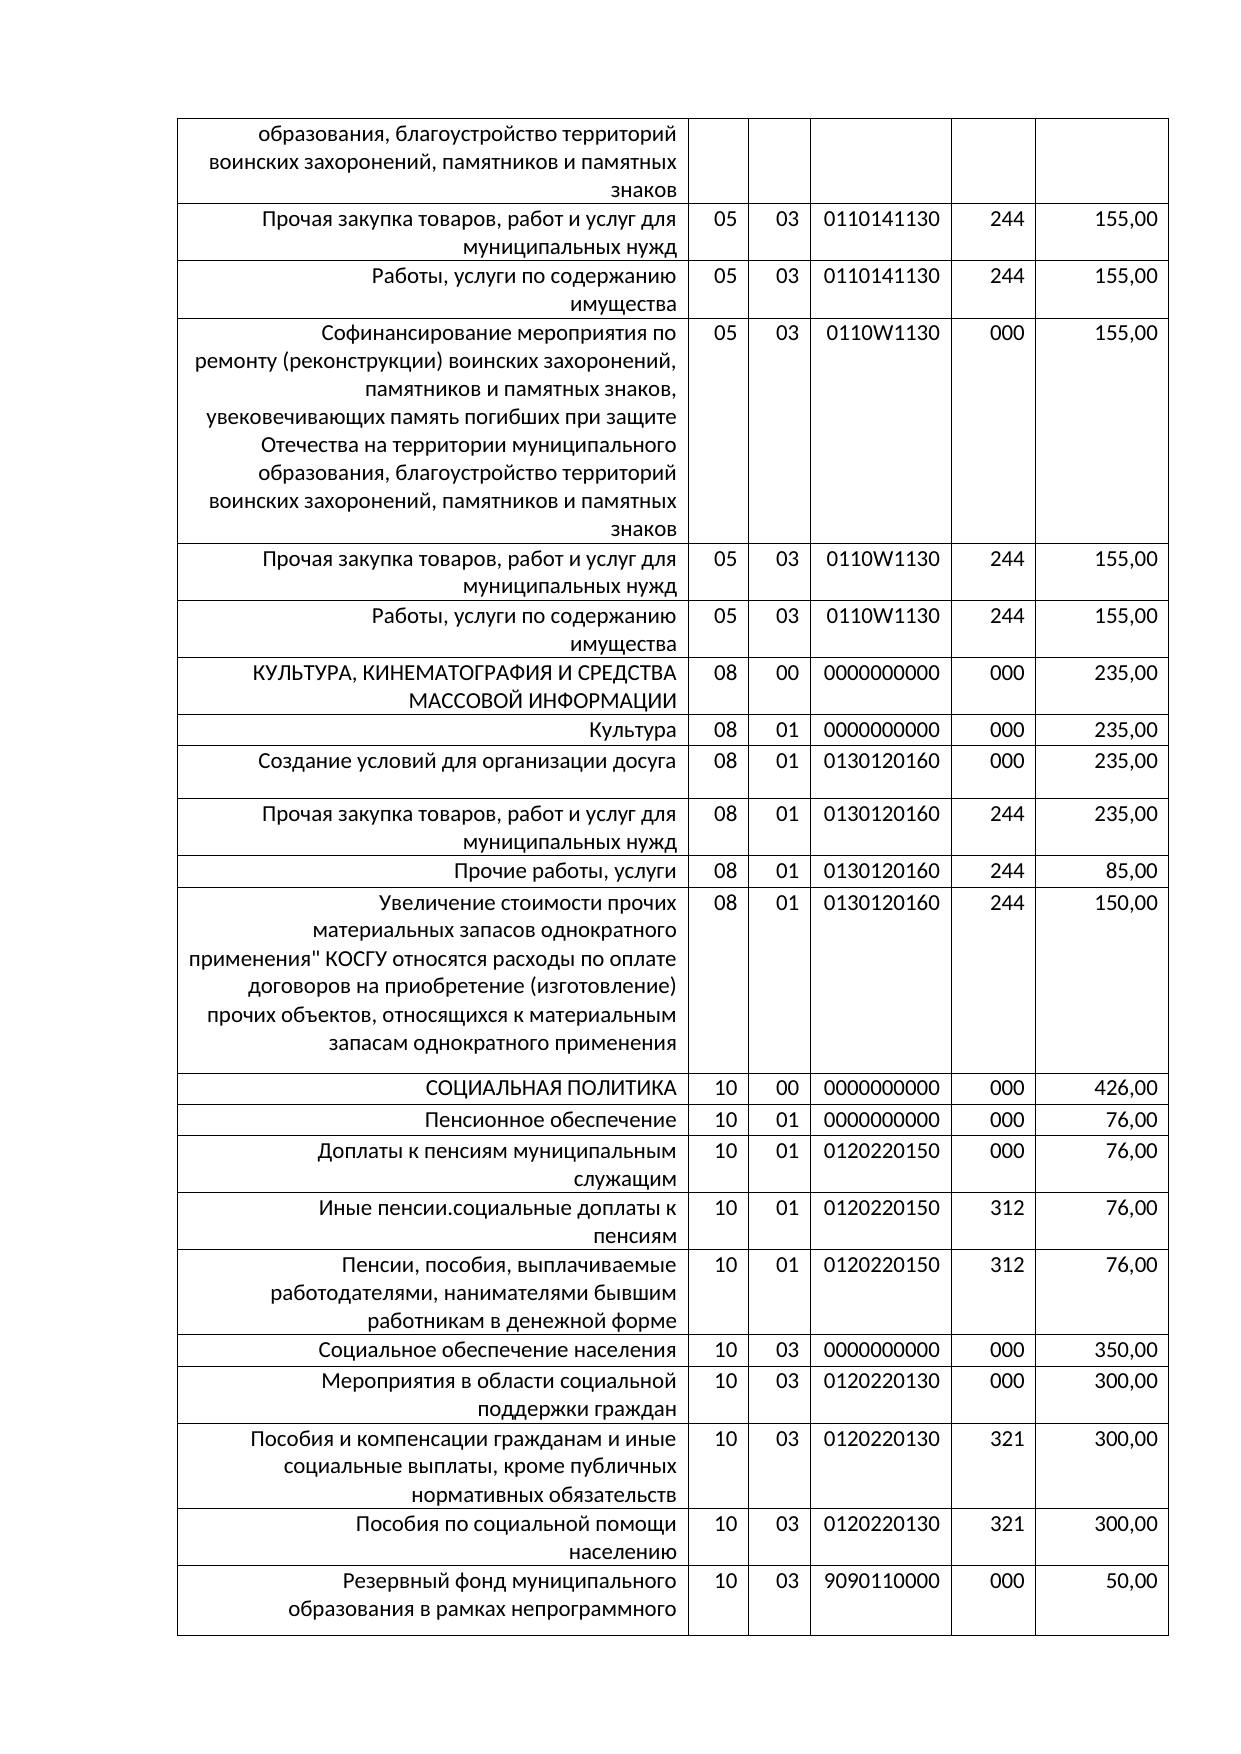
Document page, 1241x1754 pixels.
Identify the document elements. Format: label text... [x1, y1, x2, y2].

table_cell 235,00 [1036, 799, 1168, 855]
table_cell 08 [689, 658, 748, 714]
table_cell 10 [689, 1335, 748, 1366]
table_cell 01 [749, 1105, 810, 1135]
table_cell 10 [689, 1566, 748, 1635]
table_cell 0130120160 [811, 856, 951, 887]
table_cell 08 [689, 856, 748, 887]
table_cell 235,00 [1036, 658, 1168, 714]
table_cell 05 [689, 319, 748, 543]
table_cell Прочие работы, услуги [178, 856, 688, 887]
table_cell 244 [952, 261, 1035, 317]
table_cell 05 [689, 204, 748, 260]
table_cell 10 [689, 1105, 748, 1135]
table_cell 08 [689, 799, 748, 855]
table_cell 50,00 [1036, 1566, 1168, 1635]
table_cell 0130120160 [811, 746, 951, 798]
table_cell 244 [952, 856, 1035, 887]
table_cell 0120220150 [811, 1136, 951, 1192]
table_cell 05 [689, 544, 748, 600]
table_cell 155,00 [1036, 261, 1168, 317]
table_cell Мероприятия в области социальной поддержки граждан [178, 1367, 688, 1423]
table_cell 000 [952, 1335, 1035, 1366]
table_cell Увеличение стоимости прочих материальных запасов однократного применения" КОСГУ относятся расходы по оплате договоров на приобретение (изготовление) прочих объектов, относящихся к материальным запасам однократного применения [178, 888, 688, 1072]
table_cell 03 [749, 319, 810, 543]
table_cell 244 [952, 888, 1035, 1072]
table_cell 03 [749, 544, 810, 600]
table_cell 0120220150 [811, 1250, 951, 1334]
table_cell 0110W1130 [811, 319, 951, 543]
table_cell Софинансирование мероприятия по ремонту (реконструкции) воинских захоронений, памятников и памятных знаков, увековечивающих память погибших при защите Отечества на территории муниципального образования, благоустройство территорий воинских захоронений, памятников и памятных знаков [178, 319, 688, 543]
table_cell 0110141130 [811, 261, 951, 317]
table_cell Пособия и компенсации гражданам и иные социальные выплаты, кроме публичных нормативных обязательств [178, 1424, 688, 1508]
table_cell Культура [178, 715, 688, 745]
table_cell 0110W1130 [811, 544, 951, 600]
table_cell 300,00 [1036, 1367, 1168, 1423]
table_cell 235,00 [1036, 746, 1168, 798]
table_cell [811, 119, 951, 203]
table_cell 155,00 [1036, 204, 1168, 260]
table_cell 03 [749, 1424, 810, 1508]
table_cell СОЦИАЛЬНАЯ ПОЛИТИКА [178, 1074, 688, 1104]
table_cell 03 [749, 261, 810, 317]
table_cell 10 [689, 1074, 748, 1104]
table_cell 08 [689, 746, 748, 798]
table_cell 000 [952, 1367, 1035, 1423]
table_cell Доплаты к пенсиям муниципальным служащим [178, 1136, 688, 1192]
table_cell 0120220130 [811, 1424, 951, 1508]
table_cell 76,00 [1036, 1105, 1168, 1135]
table_cell 10 [689, 1250, 748, 1334]
table_cell 244 [952, 601, 1035, 657]
table_cell 10 [689, 1367, 748, 1423]
table_cell 03 [749, 1509, 810, 1565]
table_cell 000 [952, 1566, 1035, 1635]
table_cell 0110W1130 [811, 601, 951, 657]
table_cell 300,00 [1036, 1424, 1168, 1508]
table_cell 01 [749, 715, 810, 745]
table_cell Прочая закупка товаров, работ и услуг для муниципальных нужд [178, 799, 688, 855]
table_cell 0000000000 [811, 1105, 951, 1135]
table_cell 000 [952, 1105, 1035, 1135]
table_cell Прочая закупка товаров, работ и услуг для муниципальных нужд [178, 204, 688, 260]
table_cell Социальное обеспечение населения [178, 1335, 688, 1366]
table_cell 0000000000 [811, 715, 951, 745]
table_cell 05 [689, 261, 748, 317]
table_cell 01 [749, 856, 810, 887]
table_cell Создание условий для организации досуга [178, 746, 688, 798]
table_cell 08 [689, 888, 748, 1072]
table_cell 9090110000 [811, 1566, 951, 1635]
table_cell 000 [952, 1074, 1035, 1104]
table_cell 000 [952, 319, 1035, 543]
table_cell 0120220150 [811, 1193, 951, 1249]
table_cell 244 [952, 799, 1035, 855]
table_cell 000 [952, 715, 1035, 745]
table_cell 01 [749, 1250, 810, 1334]
table_cell [749, 119, 810, 203]
table_cell 05 [689, 601, 748, 657]
table_cell 03 [749, 1335, 810, 1366]
table_cell 244 [952, 544, 1035, 600]
table_cell 312 [952, 1193, 1035, 1249]
table_cell 321 [952, 1424, 1035, 1508]
table_cell 0110141130 [811, 204, 951, 260]
table_cell 235,00 [1036, 715, 1168, 745]
table_cell 00 [749, 1074, 810, 1104]
table_cell Иные пенсии.социальные доплаты к пенсиям [178, 1193, 688, 1249]
table_cell 03 [749, 1566, 810, 1635]
table_cell 10 [689, 1136, 748, 1192]
table_cell 350,00 [1036, 1335, 1168, 1366]
table_cell 85,00 [1036, 856, 1168, 887]
table_cell образования, благоустройство территорий воинских захоронений, памятников и памятных знаков [178, 119, 688, 203]
table_cell 03 [749, 204, 810, 260]
table_cell 312 [952, 1250, 1035, 1334]
table_cell 10 [689, 1509, 748, 1565]
table_cell 150,00 [1036, 888, 1168, 1072]
table_cell 10 [689, 1424, 748, 1508]
table_cell 426,00 [1036, 1074, 1168, 1104]
table_cell 76,00 [1036, 1136, 1168, 1192]
table_cell 0120220130 [811, 1367, 951, 1423]
table_cell 76,00 [1036, 1193, 1168, 1249]
table_cell Пенсии, пособия, выплачиваемые работодателями, нанимателями бывшим работникам в денежной форме [178, 1250, 688, 1334]
table_cell 321 [952, 1509, 1035, 1565]
table_cell [952, 119, 1035, 203]
table_cell Прочая закупка товаров, работ и услуг для муниципальных нужд [178, 544, 688, 600]
table_cell 00 [749, 658, 810, 714]
table_cell 000 [952, 746, 1035, 798]
table_cell Работы, услуги по содержанию имущества [178, 601, 688, 657]
table_cell 0000000000 [811, 1074, 951, 1104]
table_cell 0000000000 [811, 1335, 951, 1366]
table_cell 03 [749, 1367, 810, 1423]
table_cell 155,00 [1036, 544, 1168, 600]
table_cell 01 [749, 746, 810, 798]
table_cell 10 [689, 1193, 748, 1249]
table_cell 01 [749, 1193, 810, 1249]
table_cell 000 [952, 1136, 1035, 1192]
table_cell 155,00 [1036, 319, 1168, 543]
table_cell 76,00 [1036, 1250, 1168, 1334]
table_cell 0000000000 [811, 658, 951, 714]
table_cell Пенсионное обеспечение [178, 1105, 688, 1135]
table_cell 03 [749, 601, 810, 657]
table_cell 0120220130 [811, 1509, 951, 1565]
table_cell [689, 119, 748, 203]
table_cell 0130120160 [811, 888, 951, 1072]
table_cell 01 [749, 799, 810, 855]
table_cell КУЛЬТУРА, КИНЕМАТОГРАФИЯ И СРЕДСТВА МАССОВОЙ ИНФОРМАЦИИ [178, 658, 688, 714]
table_cell 01 [749, 1136, 810, 1192]
table_cell Работы, услуги по содержанию имущества [178, 261, 688, 317]
table_cell Резервный фонд муниципального образования в рамках непрограммного [178, 1566, 688, 1635]
table_cell 08 [689, 715, 748, 745]
table_cell [1036, 119, 1168, 203]
table_cell 300,00 [1036, 1509, 1168, 1565]
table_cell 244 [952, 204, 1035, 260]
table_cell 155,00 [1036, 601, 1168, 657]
table_cell Пособия по социальной помощи населению [178, 1509, 688, 1565]
table_cell 01 [749, 888, 810, 1072]
table_cell 000 [952, 658, 1035, 714]
table_cell 0130120160 [811, 799, 951, 855]
